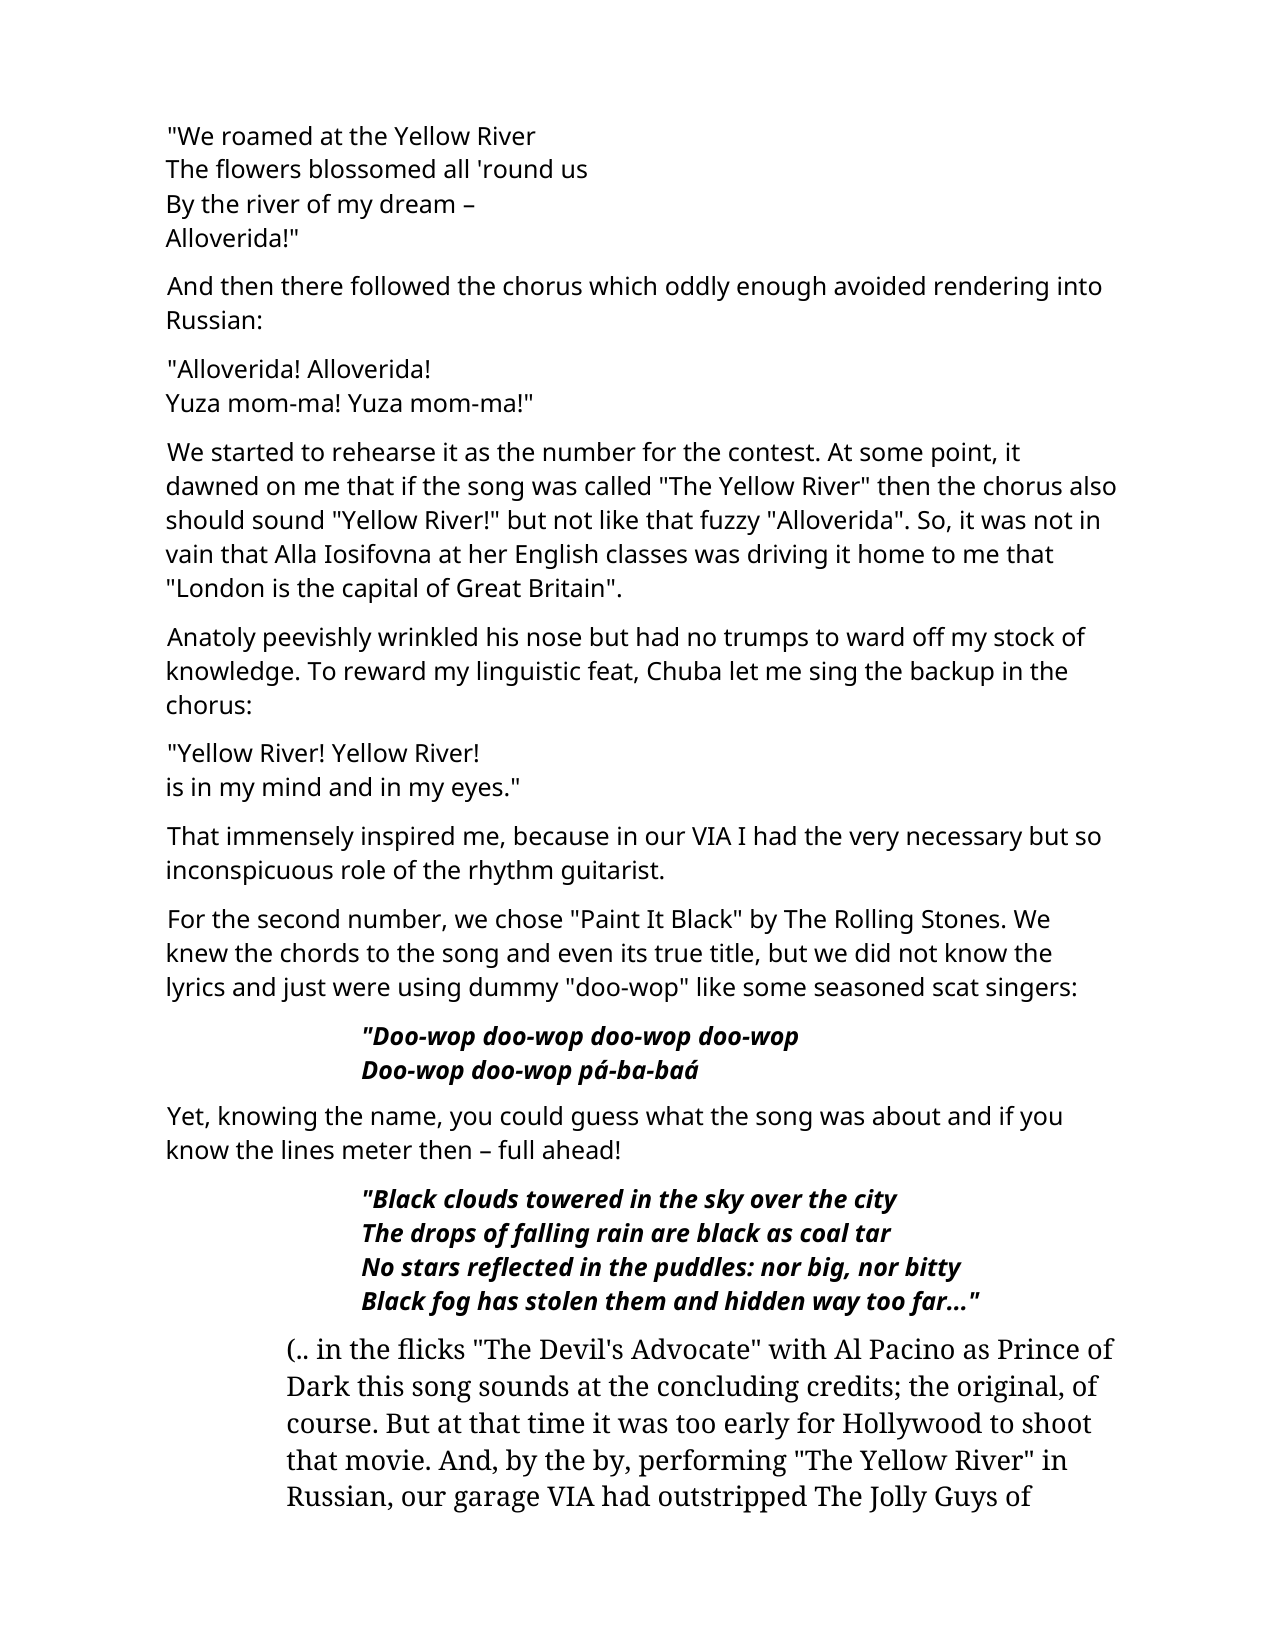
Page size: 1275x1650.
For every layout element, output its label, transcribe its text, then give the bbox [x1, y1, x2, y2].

text "Doo-wop doo-wop doo-wop doo-wop [286, 1018, 1118, 1052]
text Black fog has stolen them and hidden way too far..." [286, 1284, 1118, 1318]
text Anatoly peevishly wrinkled his nose but had no trumps to ward off my stock of knowledge. To reward my linguistic feat, Chuba let me sing the backup in the chorus: [165, 619, 1118, 721]
text And then there followed the chorus which oddly enough avoided rendering into Russian: [165, 269, 1118, 337]
text That immensely inspired me, because in our VIA I had the very necessary but so inconspicuous role of the rhythm guitarist. [165, 819, 1118, 887]
text "Yellow River! Yellow River! is in my mind and in my eyes." [165, 736, 1118, 804]
text Doo-wop doo-wop pá-ba-baá [286, 1052, 1118, 1086]
list (.. in the flicks "The Devil's Advocate" with Al Pacino as Prince of Dark this song sounds at the concluding credits; the original, of course. But at that time it was too early for Hollywood to shoot that movie. And, by the by, performing "The Yellow River" in Russian, our garage VIA had outstripped The Jolly Guys of [286, 1330, 1118, 1515]
text The drops of falling rain are black as coal tar [286, 1216, 1118, 1250]
text "Black clouds towered in the sky over the city [286, 1182, 1118, 1216]
text For the second number, we chose "Paint It Black" by The Rolling Stones. We knew the chords to the song and even its true title, but we did not know the lyrics and just were using dummy "doo-wop" like some seasoned scat singers: [165, 901, 1118, 1004]
text Yet, knowing the name, you could guess what the song was about and if you know the lines meter then – full ahead! [165, 1099, 1118, 1167]
text We started to rehearse it as the number for the contest. At some point, it dawned on me that if the song was called "The Yellow River" then the chorus also should sound "Yellow River!" but not like that fuzzy "Alloverida". So, it was not in vain that Alla Iosifovna at her English classes was driving it home to me that "London is the capital of Great Britain". [165, 434, 1118, 605]
text "We roamed at the Yellow River The flowers blossomed all 'round us By the river of my dream – Alloverida!" [165, 118, 1118, 254]
text "Alloverida! Alloverida! Yuza mom-ma! Yuza mom-ma!" [165, 352, 1118, 420]
text No stars reflected in the puddles: nor big, nor bitty [286, 1250, 1118, 1284]
